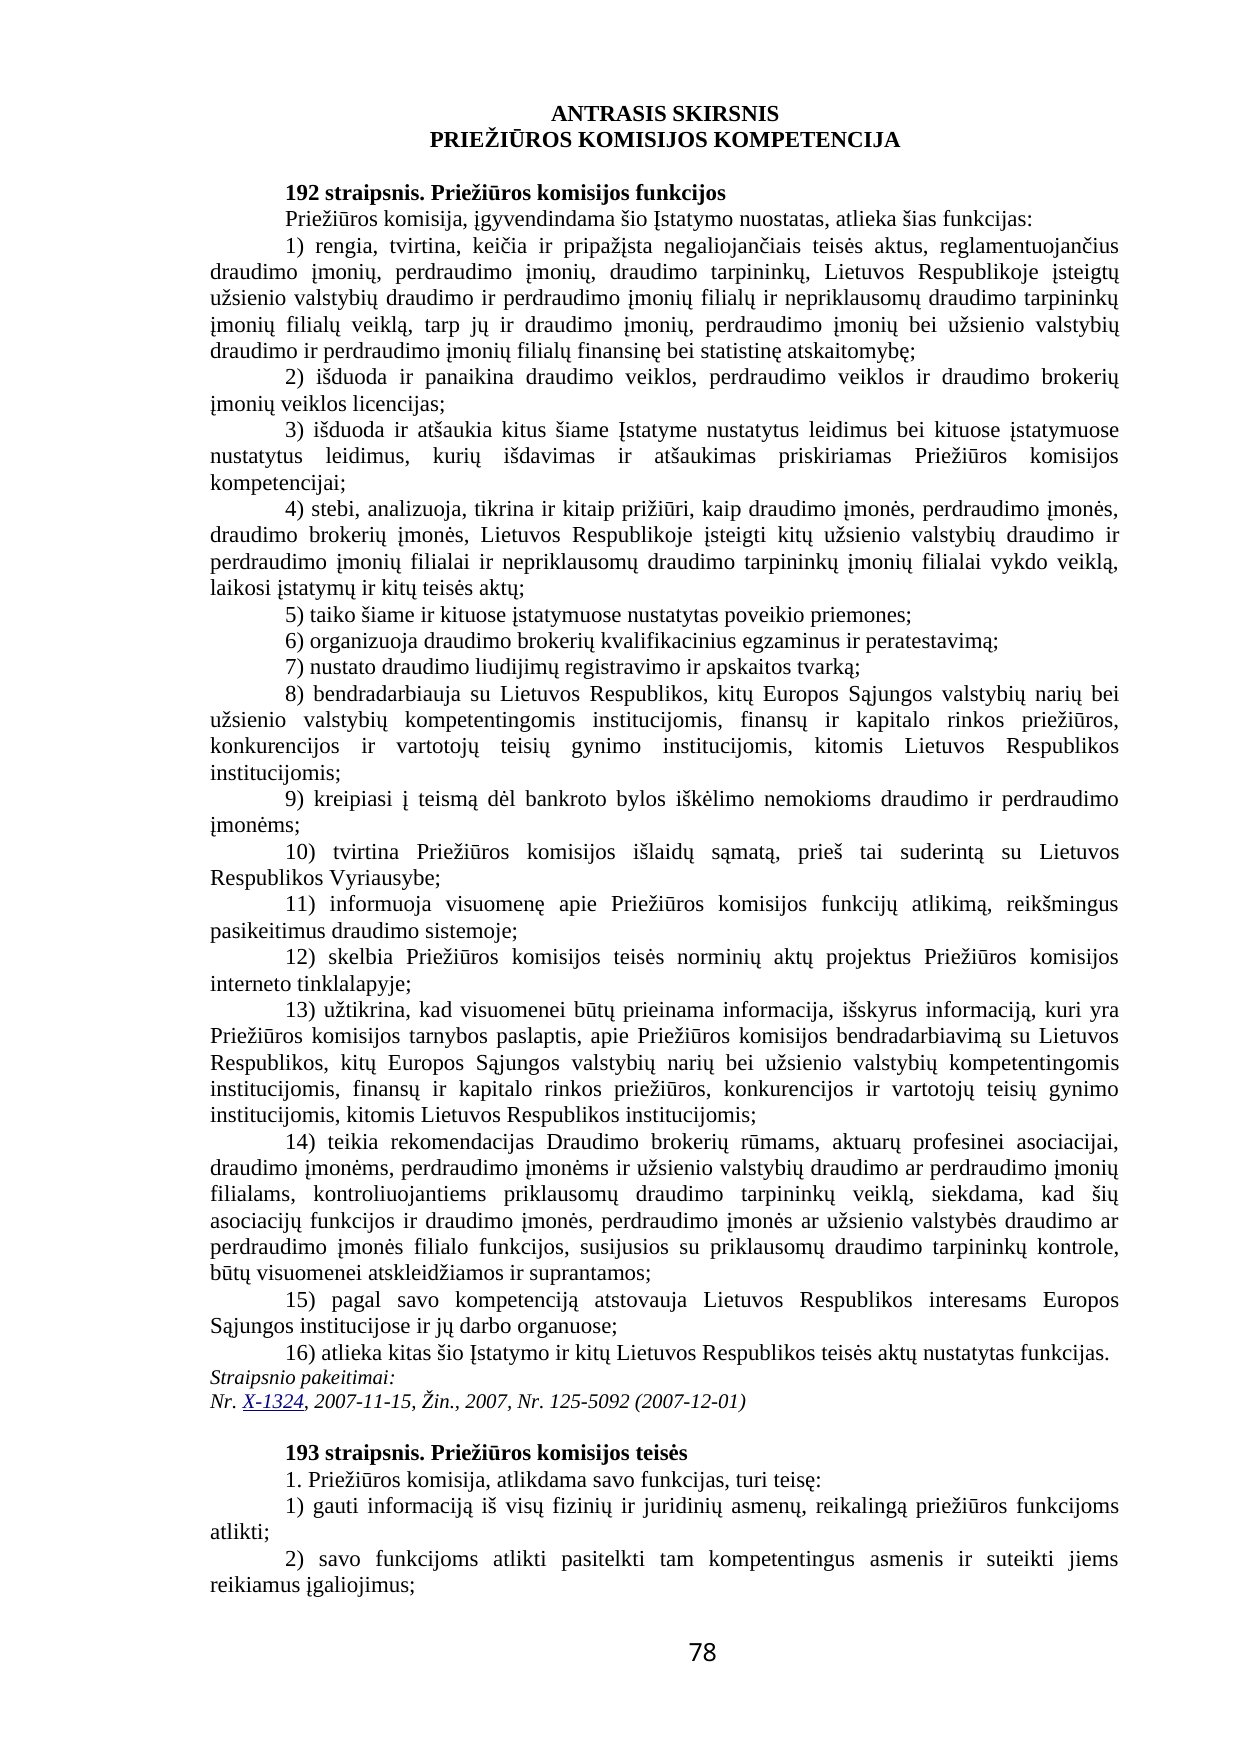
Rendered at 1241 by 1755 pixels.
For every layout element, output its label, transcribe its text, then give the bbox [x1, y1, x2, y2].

text PRIEŽIŪROS KOMISIJOS KOMPETENCIJA [210, 126, 1120, 153]
text 3) išduoda ir atšaukia kitus šiame Įstatyme nustatytus leidimus bei kituose įstatymuose nustatytus leidimus, kurių išdavimas ir atšaukimas priskiriamas Priežiūros komisijos kompetencijai; [210, 416, 1120, 495]
text 192 straipsnis. Priežiūros komisijos funkcijos [210, 179, 1120, 205]
text 10) tvirtina Priežiūros komisijos išlaidų sąmatą, prieš tai suderintą su Lietuvos Respublikos Vyriausybe; [210, 838, 1120, 891]
text 14) teikia rekomendacijas Draudimo brokerių rūmams, aktuarų profesinei asociacijai, draudimo įmonėms, perdraudimo įmonėms ir užsienio valstybių draudimo ar perdraudimo įmonių filialams, kontroliuojantiems priklausomų draudimo tarpininkų veiklą, siekdama, kad šių asociacijų funkcijos ir draudimo įmonės, perdraudimo įmonės ar užsienio valstybės draudimo ar perdraudimo įmonės filialo funkcijos, susijusios su priklausomų draudimo tarpininkų kontrole, būtų visuomenei atskleidžiamos ir suprantamos; [210, 1128, 1120, 1286]
text 193 straipsnis. Priežiūros komisijos teisės [210, 1439, 1120, 1466]
text 5) taiko šiame ir kituose įstatymuose nustatytas poveikio priemones; [210, 601, 1120, 627]
text 2) išduoda ir panaikina draudimo veiklos, perdraudimo veiklos ir draudimo brokerių įmonių veiklos licencijas; [210, 363, 1120, 416]
text 2) savo funkcijoms atlikti pasitelkti tam kompetentingus asmenis ir suteikti jiems reikiamus įgaliojimus; [210, 1545, 1120, 1597]
text 1. Priežiūros komisija, atlikdama savo funkcijas, turi teisę: [210, 1466, 1120, 1492]
text 1) rengia, tvirtina, keičia ir pripažįsta negaliojančiais teisės aktus, reglamentuojančius draudimo įmonių, perdraudimo įmonių, draudimo tarpininkų, Lietuvos Respublikoje įsteigtų užsienio valstybių draudimo ir perdraudimo įmonių filialų ir nepriklausomų draudimo tarpininkų įmonių filialų veiklą, tarp jų ir draudimo įmonių, perdraudimo įmonių bei užsienio valstybių draudimo ir perdraudimo įmonių filialų finansinę bei statistinę atskaitomybę; [210, 232, 1120, 363]
text 7) nustato draudimo liudijimų registravimo ir apskaitos tvarką; [210, 653, 1120, 680]
text 8) bendradarbiauja su Lietuvos Respublikos, kitų Europos Sąjungos valstybių narių bei užsienio valstybių kompetentingomis institucijomis, finansų ir kapitalo rinkos priežiūros, konkurencijos ir vartotojų teisių gynimo institucijomis, kitomis Lietuvos Respublikos institucijomis; [210, 680, 1120, 785]
text 12) skelbia Priežiūros komisijos teisės norminių aktų projektus Priežiūros komisijos interneto tinklalapyje; [210, 943, 1120, 996]
text 6) organizuoja draudimo brokerių kvalifikacinius egzaminus ir peratestavimą; [210, 627, 1120, 653]
text 16) atlieka kitas šio Įstatymo ir kitų Lietuvos Respublikos teisės aktų nustatytas funkcijas. [210, 1338, 1120, 1365]
text 15) pagal savo kompetenciją atstovauja Lietuvos Respublikos interesams Europos Sąjungos institucijose ir jų darbo organuose; [210, 1286, 1120, 1338]
text 1) gauti informaciją iš visų fizinių ir juridinių asmenų, reikalingą priežiūros funkcijoms atlikti; [210, 1492, 1120, 1545]
text Straipsnio pakeitimai: [210, 1365, 1120, 1389]
text 4) stebi, analizuoja, tikrina ir kitaip prižiūri, kaip draudimo įmonės, perdraudimo įmonės, draudimo brokerių įmonės, Lietuvos Respublikoje įsteigti kitų užsienio valstybių draudimo ir perdraudimo įmonių filialai ir nepriklausomų draudimo tarpininkų įmonių filialai vykdo veiklą, laikosi įstatymų ir kitų teisės aktų; [210, 495, 1120, 601]
text 11) informuoja visuomenę apie Priežiūros komisijos funkcijų atlikimą, reikšmingus pasikeitimus draudimo sistemoje; [210, 891, 1120, 943]
text 13) užtikrina, kad visuomenei būtų prieinama informacija, išskyrus informaciją, kuri yra Priežiūros komisijos tarnybos paslaptis, apie Priežiūros komisijos bendradarbiavimą su Lietuvos Respublikos, kitų Europos Sąjungos valstybių narių bei užsienio valstybių kompetentingomis institucijomis, finansų ir kapitalo rinkos priežiūros, konkurencijos ir vartotojų teisių gynimo institucijomis, kitomis Lietuvos Respublikos institucijomis; [210, 996, 1120, 1128]
text ANTRASIS SKIRSNIS [210, 100, 1120, 126]
text Priežiūros komisija, įgyvendindama šio Įstatymo nuostatas, atlieka šias funkcijas: [210, 205, 1120, 232]
text Nr. X-1324, 2007-11-15, Žin., 2007, Nr. 125-5092 (2007-12-01) [210, 1389, 1120, 1413]
text 9) kreipiasi į teismą dėl bankroto bylos iškėlimo nemokioms draudimo ir perdraudimo įmonėms; [210, 785, 1120, 838]
